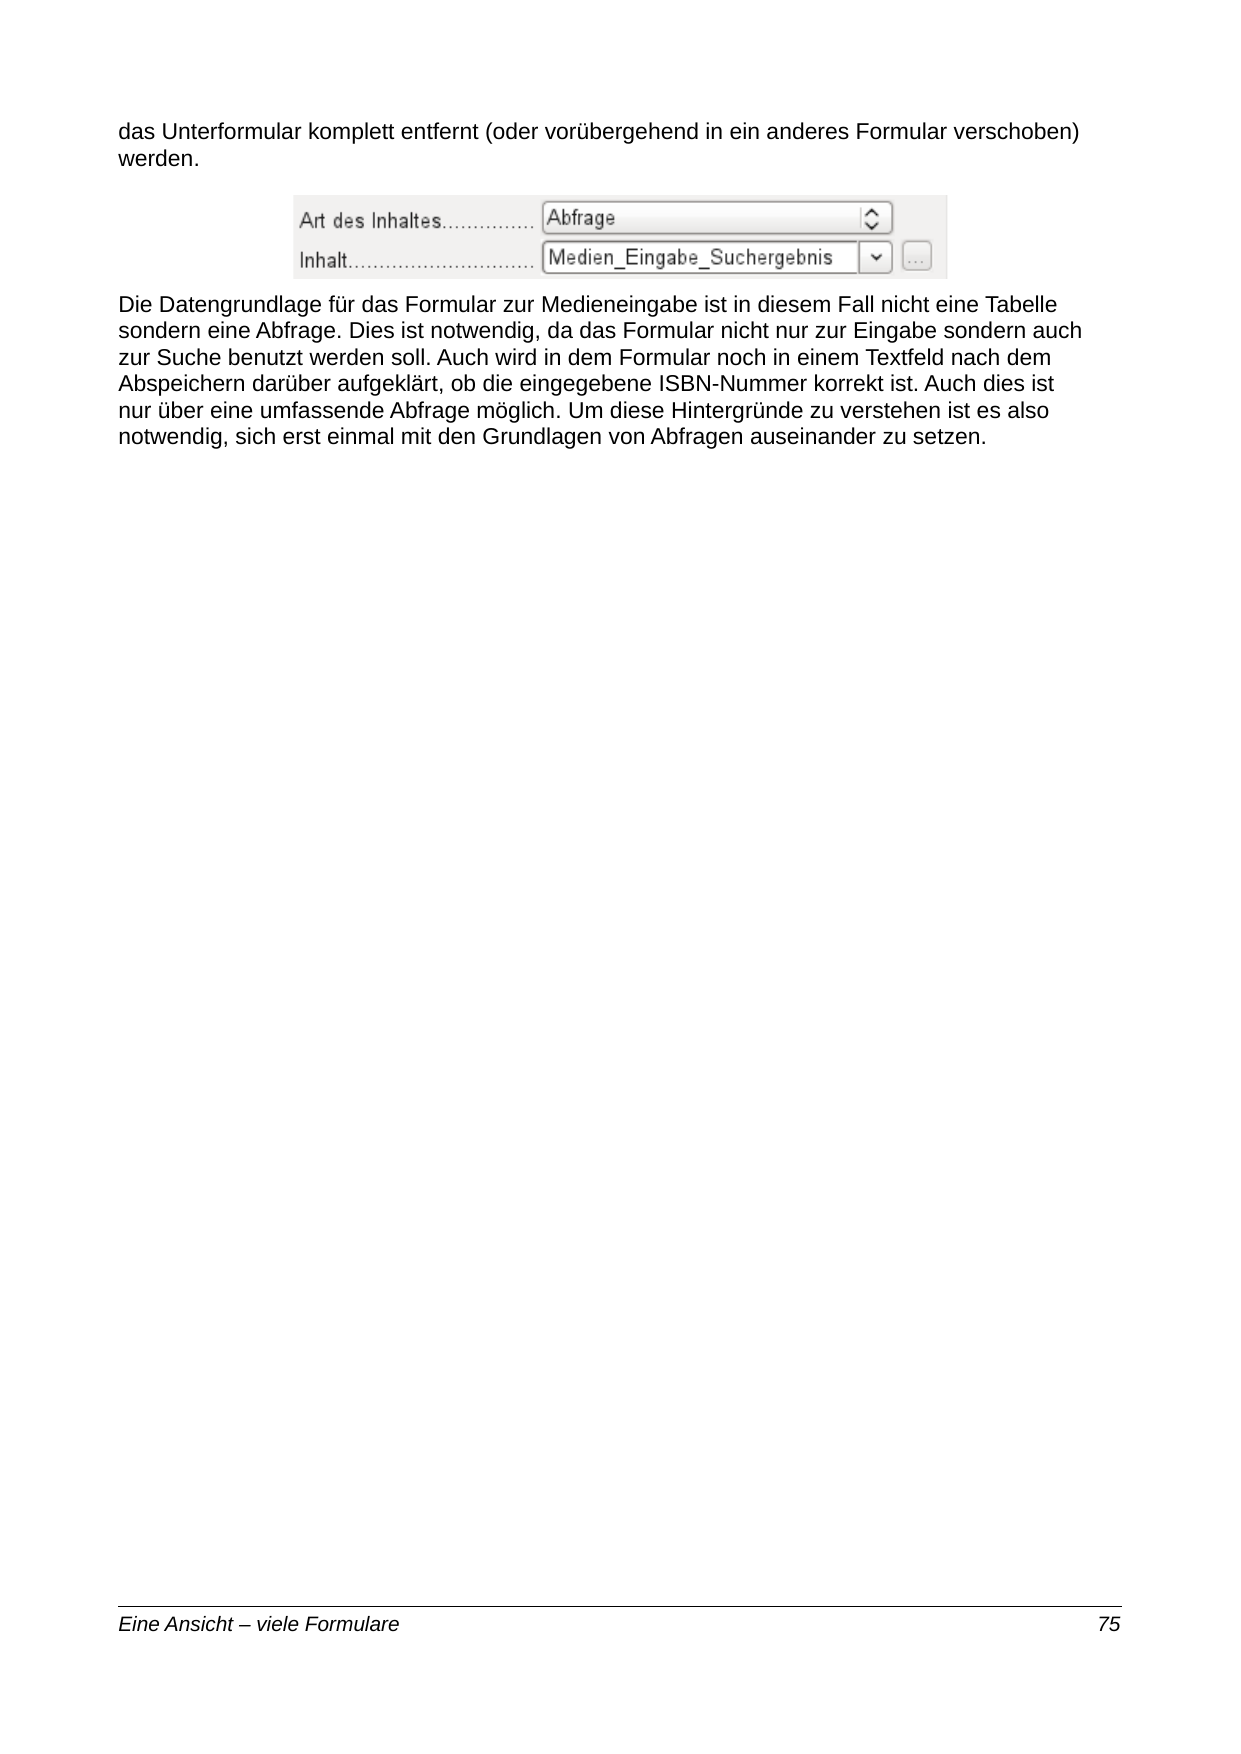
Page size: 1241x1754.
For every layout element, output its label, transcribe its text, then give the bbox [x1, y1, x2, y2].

text Die Datengrundlage für das Formular zur Medieneingabe ist in diesem Fall nicht eine Tabelle sondern eine Abfrage. Dies ist notwendig, da das Formular nicht nur zur Eingabe sondern auch zur Suche benutzt werden soll. Auch wird in dem Formular noch in einem Textfeld nach dem Abspeichern darüber aufgeklärt, ob die eingegebene ISBN-Nummer korrekt ist. Auch dies ist nur über eine umfassende Abfrage möglich. Um diese Hintergründe zu verstehen ist es also notwendig, sich erst einmal mit den Grundlagen von Abfragen auseinander zu setzen. [118, 291, 1122, 449]
picture [292, 195, 948, 279]
text das Unterformular komplett entfernt (oder vorübergehend in ein anderes Formular verschoben) werden. [118, 118, 1122, 171]
